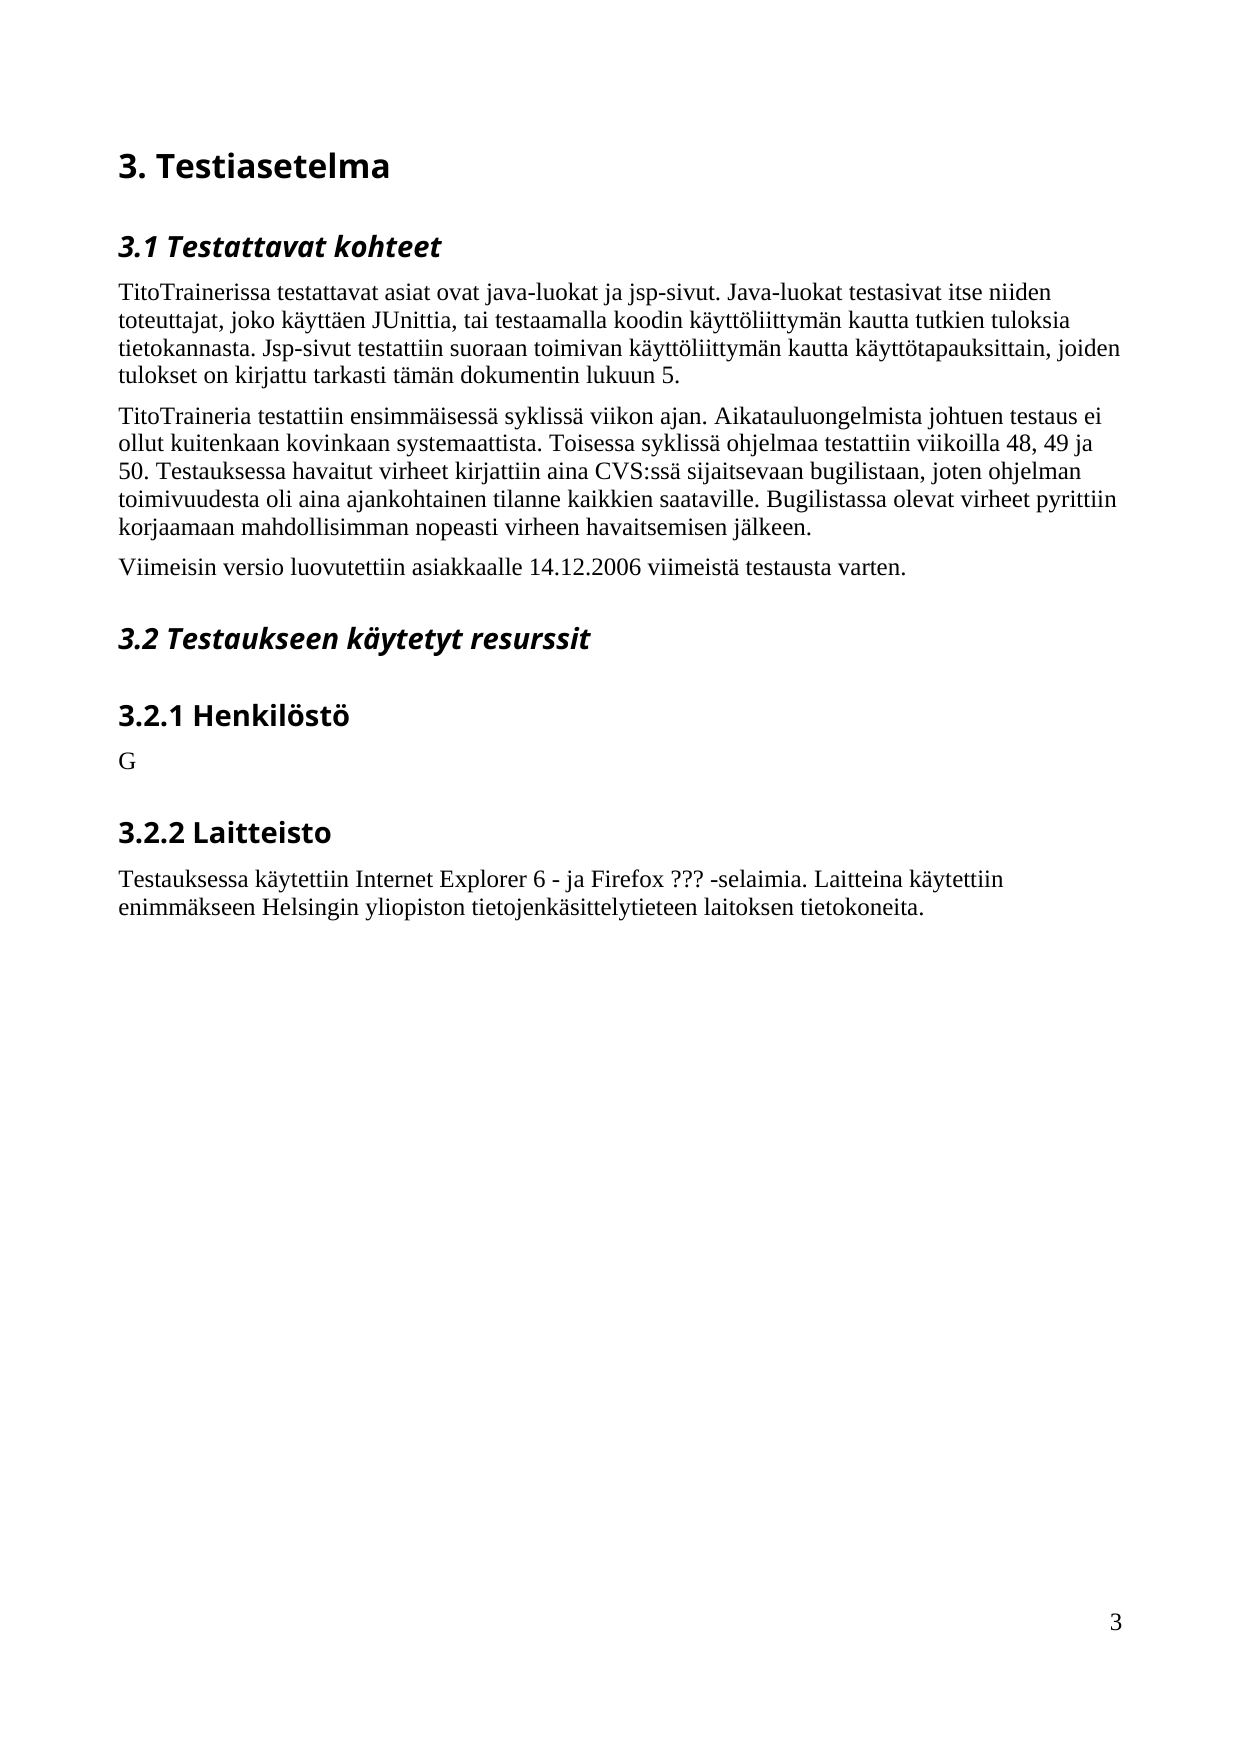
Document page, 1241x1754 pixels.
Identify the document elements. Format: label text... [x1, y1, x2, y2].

subtitle 3. Testiasetelma [118, 143, 1122, 189]
text TitoTraineria testattiin ensimmäisessä syklissä viikon ajan. Aikatauluongelmista johtuen testaus ei ollut kuitenkaan kovinkaan systemaattista. Toisessa syklissä ohjelmaa testattiin viikoilla 48, 49 ja 50. Testauksessa havaitut virheet kirjattiin aina CVS:ssä sijaitsevaan bugilistaan, joten ohjelman toimivuudesta oli aina ajankohtainen tilanne kaikkien saataville. Bugilistassa olevat virheet pyrittiin korjaamaan mahdollisimman nopeasti virheen havaitsemisen jälkeen. [118, 402, 1122, 540]
subtitle 3.2 Testaukseen käytetyt resurssit [118, 618, 1122, 658]
subtitle 3.2.1 Henkilöstö [118, 695, 1122, 735]
text G [118, 747, 1122, 775]
subtitle 3.2.2 Laitteisto [118, 813, 1122, 852]
text TitoTrainerissa testattavat asiat ovat java-luokat ja jsp-sivut. Java-luokat testasivat itse niiden toteuttajat, joko käyttäen JUnittia, tai testaamalla koodin käyttöliittymän kautta tutkien tuloksia tietokannasta. Jsp-sivut testattiin suoraan toimivan käyttöliittymän kautta käyttötapauksittain, joiden tulokset on kirjattu tarkasti tämän dokumentin lukuun 5. [118, 278, 1122, 389]
text Viimeisin versio luovutettiin asiakkaalle 14.12.2006 viimeistä testausta varten. [118, 553, 1122, 581]
text Testauksessa käytettiin Internet Explorer 6 - ja Firefox ??? -selaimia. Laitteina käytettiin enimmäkseen Helsingin yliopiston tietojenkäsittelytieteen laitoksen tietokoneita. [118, 865, 1122, 920]
subtitle 3.1 Testattavat kohteet [118, 226, 1122, 266]
